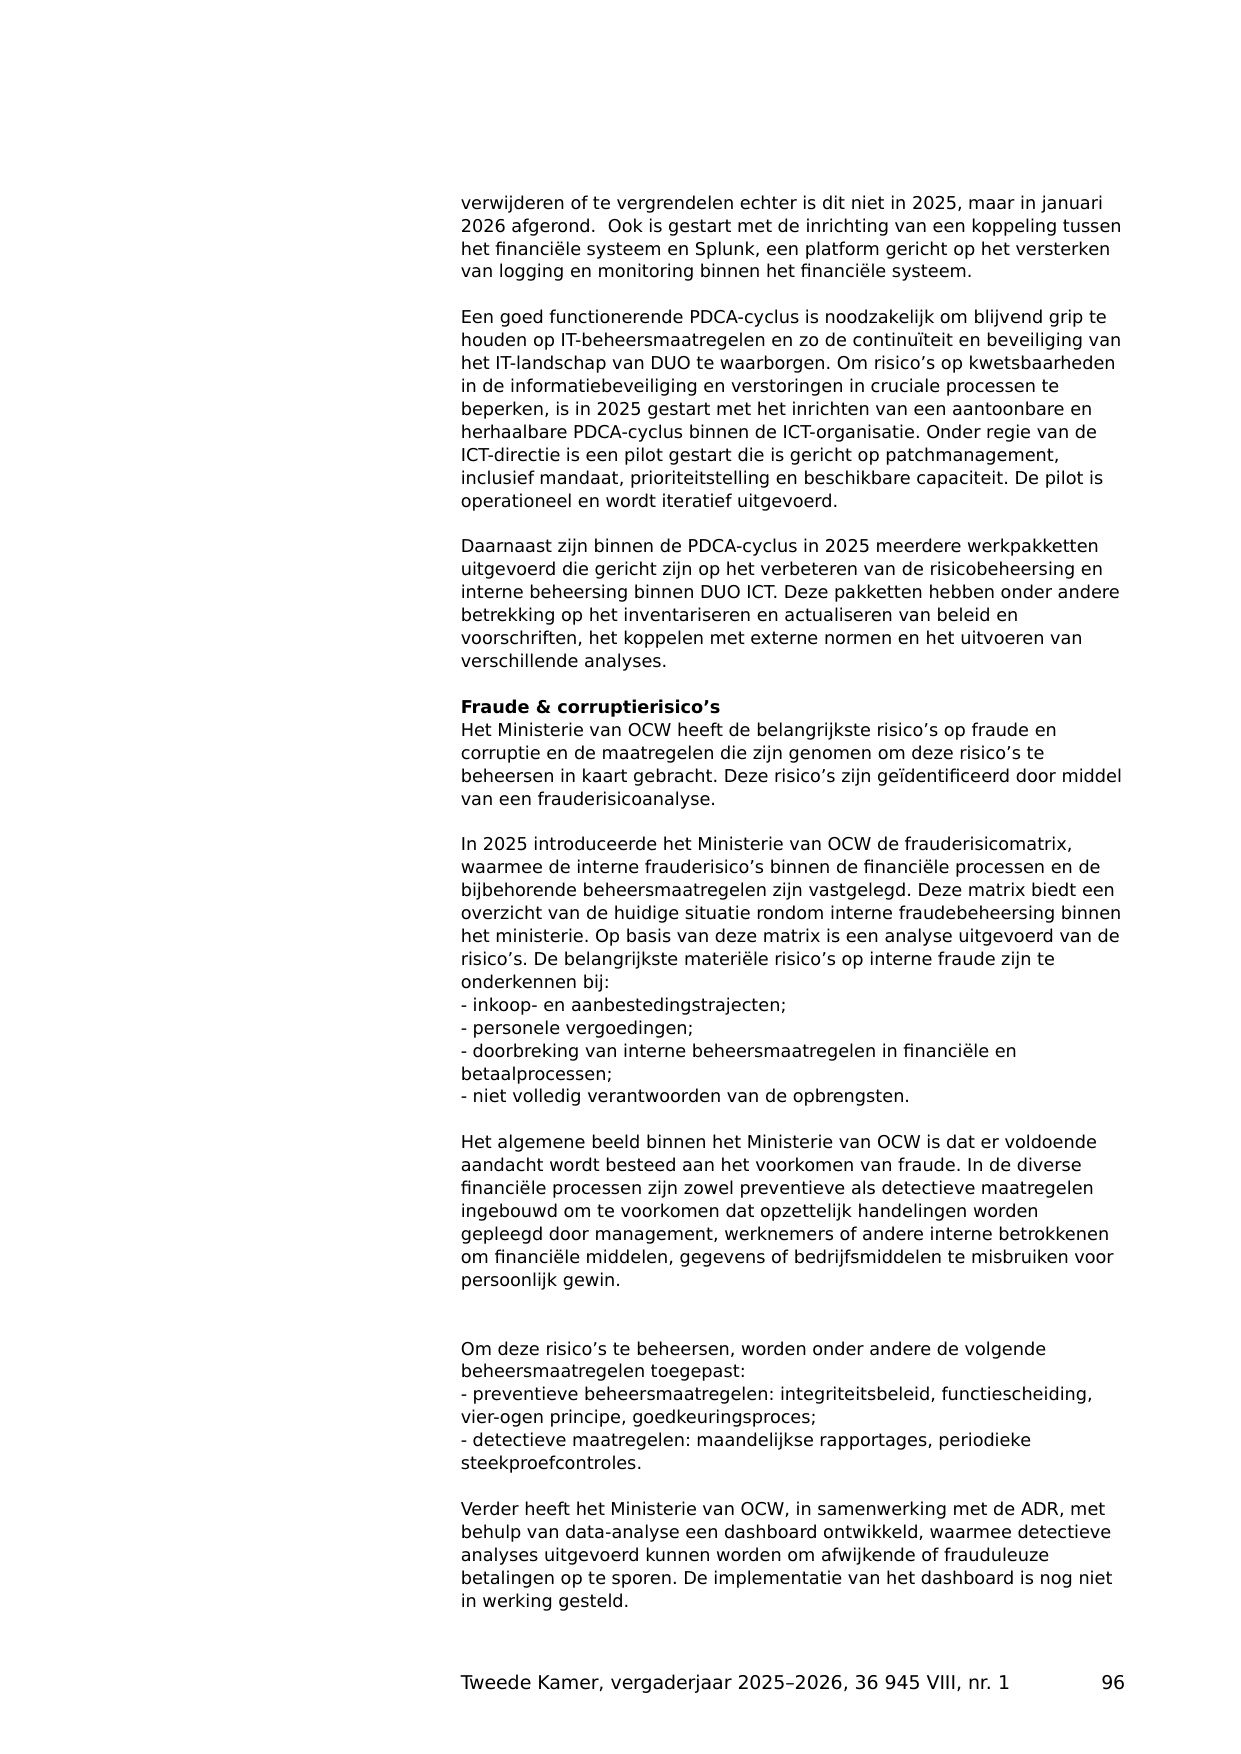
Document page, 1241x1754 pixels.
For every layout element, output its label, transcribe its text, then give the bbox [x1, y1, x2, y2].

text In 2025 introduceerde het Ministerie van OCW de frauderisicomatrix, waarmee de interne frauderisico’s binnen de financiële processen en de bijbehorende beheersmaatregelen zijn vastgelegd. Deze matrix biedt een overzicht van de huidige situatie rondom interne fraudebeheersing binnen het ministerie. Op basis van deze matrix is een analyse uitgevoerd van de risico’s. De belangrijkste materiële risico’s op interne fraude zijn te onderkennen bij: - inkoop- en aanbestedingstrajecten; - personele vergoedingen; - doorbreking van interne beheersmaatregelen in financiële en betaalprocessen; - niet volledig verantwoorden van de opbrengsten. [461, 832, 1125, 1107]
text Om deze risico’s te beheersen, worden onder andere de volgende beheersmaatregelen toegepast: - preventieve beheersmaatregelen: integriteitsbeleid, functiescheiding, vier-ogen principe, goedkeuringsproces; - detectieve maatregelen: maandelijkse rapportages, periodieke steekproefcontroles. [461, 1337, 1125, 1474]
text Een goed functionerende PDCA-cyclus is noodzakelijk om blijvend grip te houden op IT-beheersmaatregelen en zo de continuïteit en beveiliging van het IT-landschap van DUO te waarborgen. Om risico’s op kwetsbaarheden in de informatiebeveiliging en verstoringen in cruciale processen te beperken, is in 2025 gestart met het inrichten van een aantoonbare en herhaalbare PDCA-cyclus binnen de ICT-organisatie. Onder regie van de ICT-directie is een pilot gestart die is gericht op patchmanagement, inclusief mandaat, prioriteitstelling en beschikbare capaciteit. De pilot is operationeel en wordt iteratief uitgevoerd. [461, 305, 1125, 512]
text Daarnaast zijn binnen de PDCA-cyclus in 2025 meerdere werkpakketten uitgevoerd die gericht zijn op het verbeteren van de risicobeheersing en interne beheersing binnen DUO ICT. Deze pakketten hebben onder andere betrekking op het inventariseren en actualiseren van beleid en voorschriften, het koppelen met externe normen en het uitvoeren van verschillende analyses. [461, 534, 1125, 672]
text Het algemene beeld binnen het Ministerie van OCW is dat er voldoende aandacht wordt besteed aan het voorkomen van fraude. In de diverse financiële processen zijn zowel preventieve als detectieve maatregelen ingebouwd om te voorkomen dat opzettelijk handelingen worden gepleegd door management, werknemers of andere interne betrokkenen om financiële middelen, gegevens of bedrijfsmiddelen te misbruiken voor persoonlijk gewin. [461, 1130, 1125, 1314]
text Verder heeft het Ministerie van OCW, in samenwerking met de ADR, met behulp van data-analyse een dashboard ontwikkeld, waarmee detectieve analyses uitgevoerd kunnen worden om afwijkende of frauduleuze betalingen op te sporen. De implementatie van het dashboard is nog niet in werking gesteld. [461, 1497, 1125, 1612]
text Fraude & corruptierisico’s Het Ministerie van OCW heeft de belangrijkste risico’s op fraude en corruptie en de maatregelen die zijn genomen om deze risico’s te beheersen in kaart gebracht. Deze risico’s zijn geïdentificeerd door middel van een frauderisicoanalyse. [461, 695, 1125, 809]
text verwijderen of te vergrendelen echter is dit niet in 2025, maar in januari 2026 afgerond. Ook is gestart met de inrichting van een koppeling tussen het financiële systeem en Splunk, een platform gericht op het versterken van logging en monitoring binnen het financiële systeem. [461, 191, 1125, 282]
